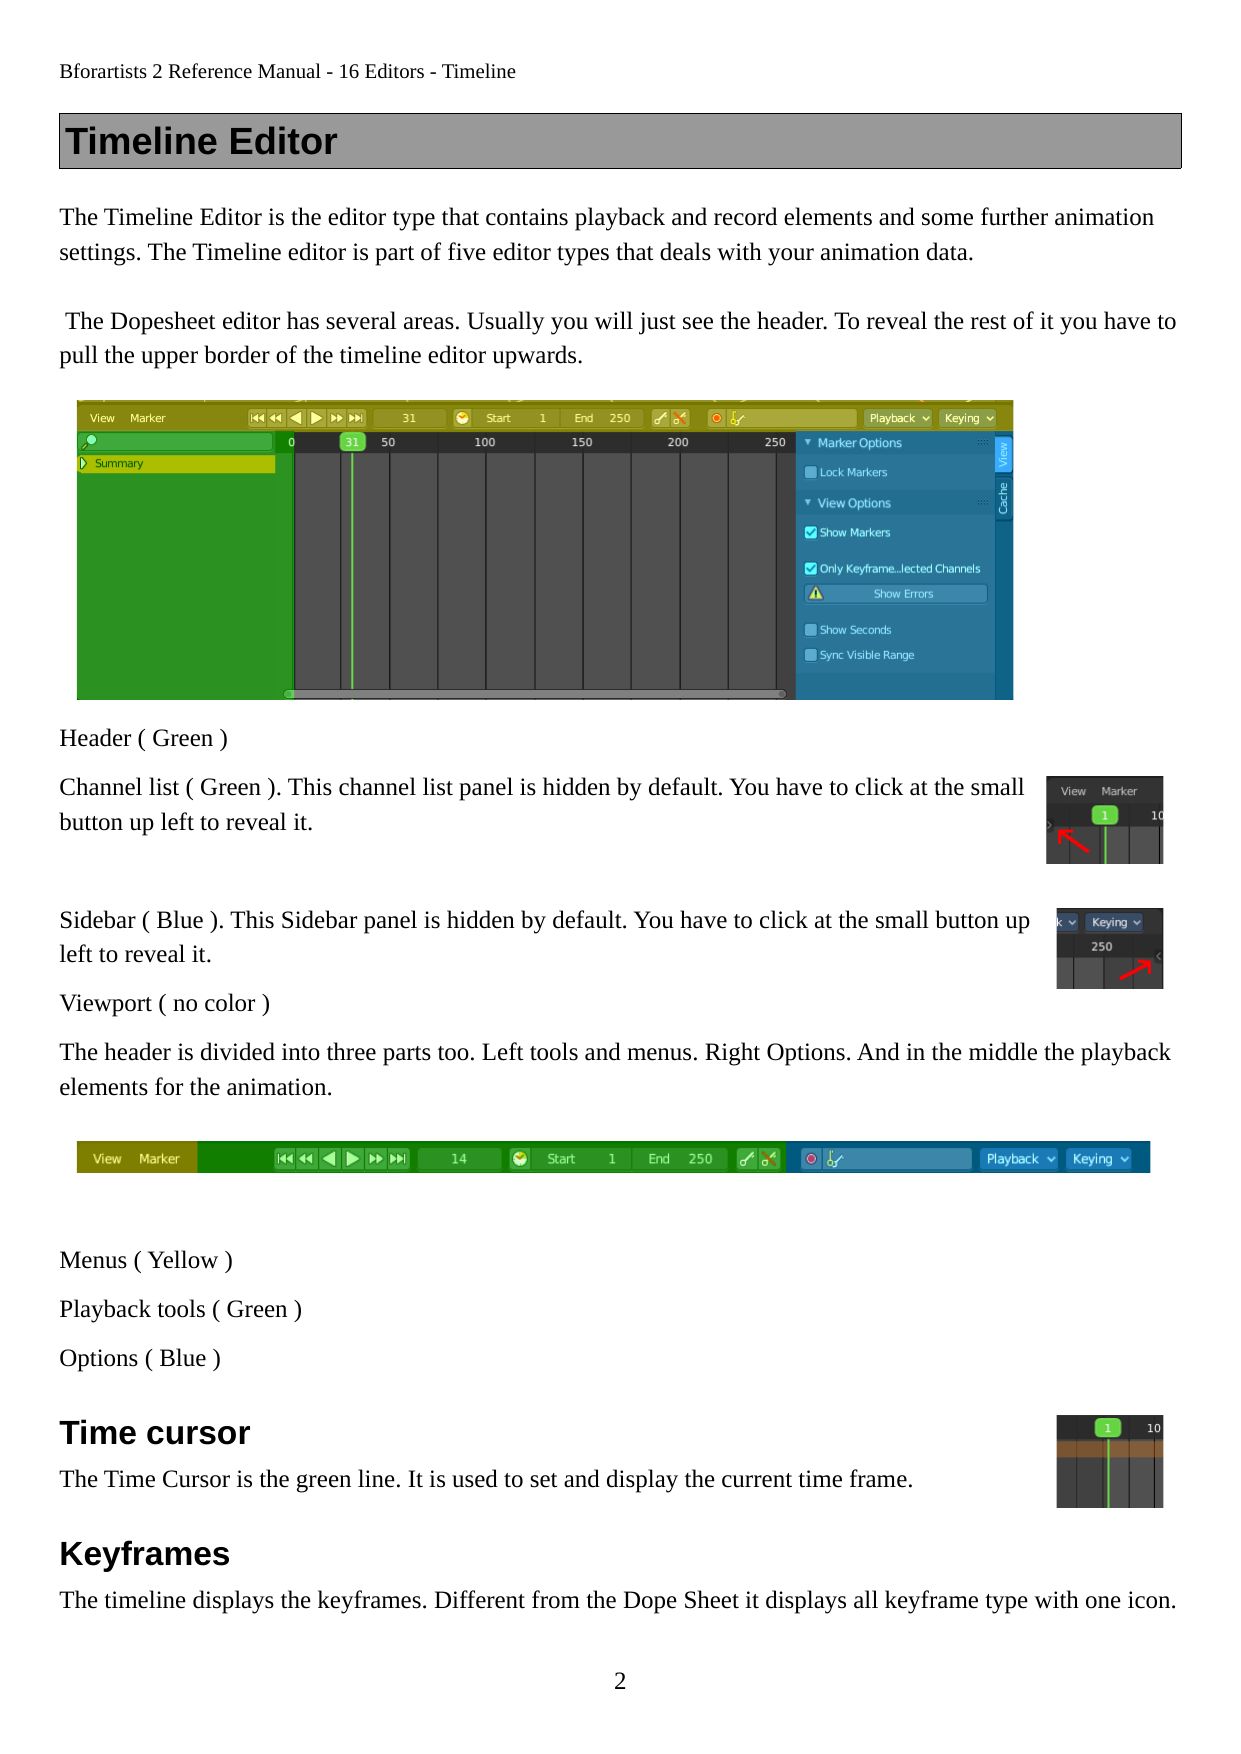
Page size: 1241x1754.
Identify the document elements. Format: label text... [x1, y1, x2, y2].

text Header ( Green ) [59, 389, 1181, 752]
text Viewport ( no color ) [59, 988, 1181, 1017]
text The Dopesheet editor has several areas. Usually you will just see the header. To reveal the rest of it you have to pull the upper border of the timeline editor upwards. [59, 306, 1181, 369]
text The header is divided into three parts too. Left tools and menus. Right Options. And in the middle the playback elements for the animation. [59, 1037, 1181, 1101]
text Playback tools ( Green ) [59, 1294, 1181, 1323]
text Sidebar ( Blue ). This Sidebar panel is hidden by default. You have to click at the small button up left to reveal it. [59, 905, 1181, 968]
picture [981, 1149, 1057, 1168]
picture [1046, 776, 1164, 864]
picture [1067, 1149, 1130, 1168]
picture [1056, 1415, 1164, 1508]
picture [802, 1149, 971, 1171]
table_header Timeline Editor [60, 114, 1181, 168]
picture [76, 1141, 786, 1173]
text Options ( Blue ) [59, 1343, 1181, 1372]
text The Time Cursor is the green line. It is used to set and display the current time frame. [59, 1464, 1056, 1493]
picture [997, 522, 1014, 700]
text Menus ( Yellow ) [59, 1245, 1181, 1274]
picture [1056, 908, 1164, 989]
subtitle Keyframes [59, 1534, 1181, 1573]
text The timeline displays the keyframes. Different from the Dope Sheet it displays all keyframe type with one icon. [59, 1585, 1181, 1614]
text The Timeline Editor is the editor type that contains playback and record elements and some further animation settings. The Timeline editor is part of five editor types that deals with your animation data. [59, 202, 1181, 266]
subtitle Time cursor [59, 1413, 1181, 1452]
picture [76, 400, 1014, 700]
picture [997, 478, 1014, 518]
text Channel list ( Green ). This channel list panel is hidden by default. You have to click at the small button up left to reveal it. [59, 772, 1181, 835]
